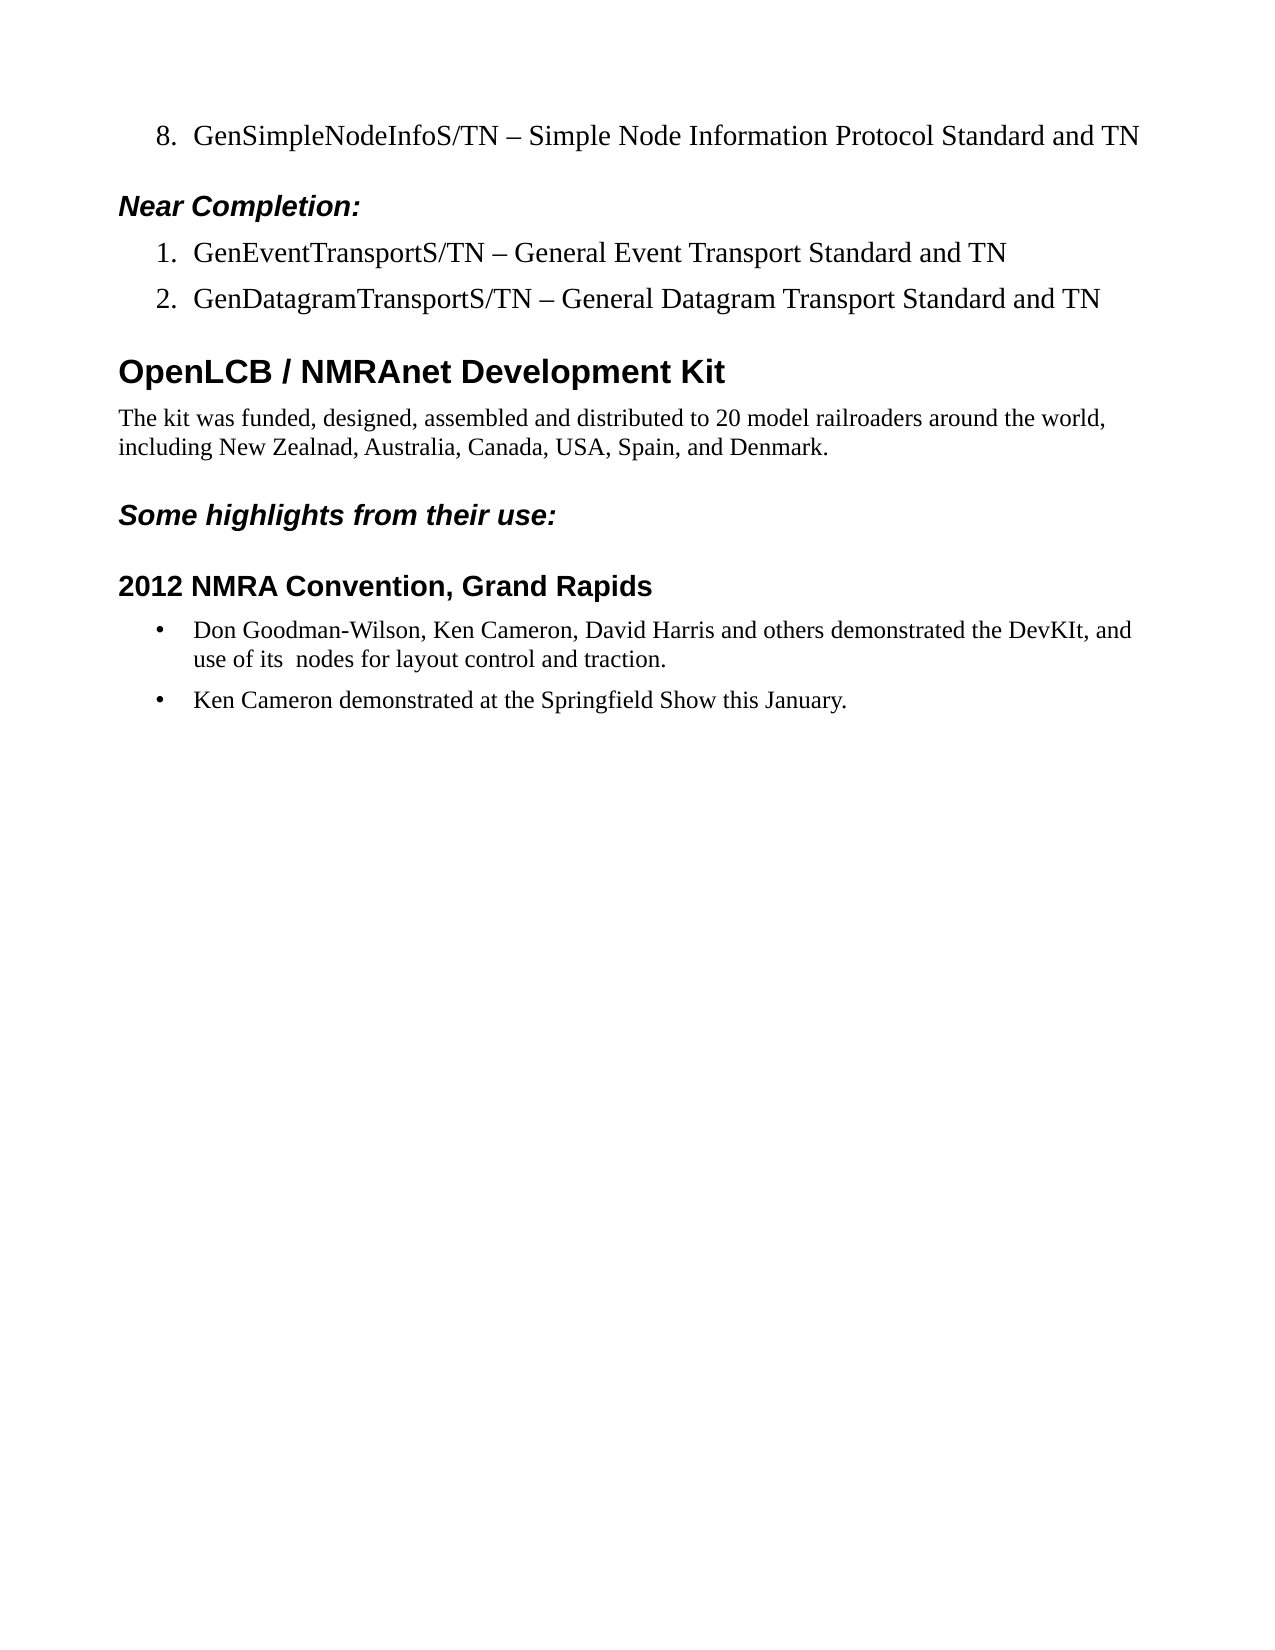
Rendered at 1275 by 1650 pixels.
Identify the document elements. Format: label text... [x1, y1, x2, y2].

list GenEventTransportS/TN – General Event Transport Standard and TN [156, 235, 1157, 269]
subtitle OpenLCB / NMRAnet Development Kit [118, 352, 1157, 391]
subtitle 2012 NMRA Convention, Grand Rapids [118, 569, 1157, 603]
list GenDatagramTransportS/TN – General Datagram Transport Standard and TN [156, 281, 1157, 315]
list GenSimpleNodeInfoS/TN – Simple Node Information Protocol Standard and TN [156, 118, 1157, 152]
text The kit was funded, designed, assembled and distributed to 20 model railroaders around the world, including New Zealnad, Australia, Canada, USA, Spain, and Denmark. [118, 403, 1157, 461]
list Don Goodman-Wilson, Ken Cameron, David Harris and others demonstrated the DevKIt, and use of its nodes for layout control and traction. [156, 616, 1157, 673]
list Ken Cameron demonstrated at the Springfield Show this January. [156, 686, 1157, 714]
subtitle Some highlights from their use: [118, 498, 1157, 532]
subtitle Near Completion: [118, 189, 1157, 223]
